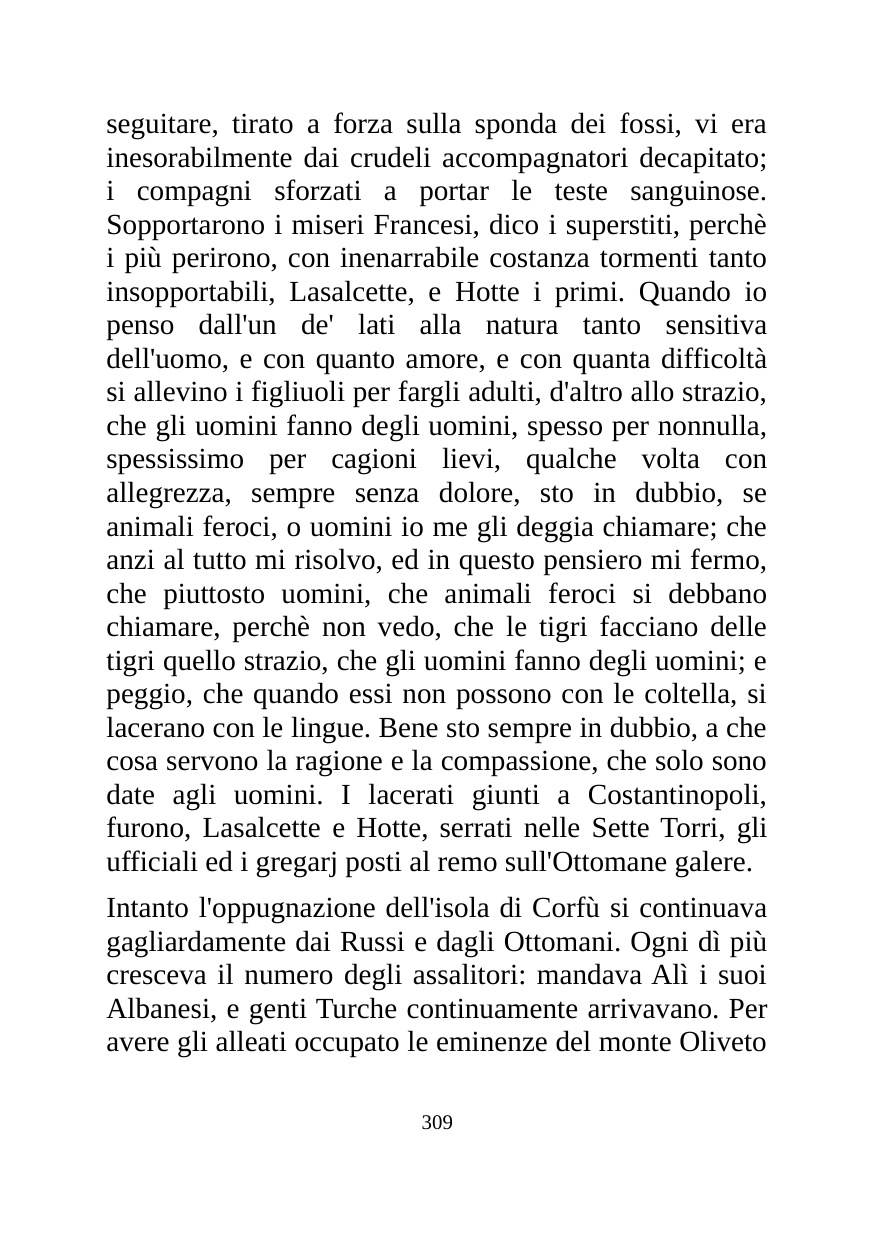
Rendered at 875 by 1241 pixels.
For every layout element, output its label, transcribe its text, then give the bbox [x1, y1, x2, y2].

text seguitare, tirato a forza sulla sponda dei fossi, vi era inesorabilmente dai crudeli accompagnatori decapitato; i compagni sforzati a portar le teste sanguinose. Sopportarono i miseri Francesi, dico i superstiti, perchè i più perirono, con inenarrabile costanza tormenti tanto insopportabili, Lasalcette, e Hotte i primi. Quando io penso dall'un de' lati alla natura tanto sensitiva dell'uomo, e con quanto amore, e con quanta difficoltà si allevino i figliuoli per fargli adulti, d'altro allo strazio, che gli uomini fanno degli uomini, spesso per nonnulla, spessissimo per cagioni lievi, qualche volta con allegrezza, sempre senza dolore, sto in dubbio, se animali feroci, o uomini io me gli deggia chiamare; che anzi al tutto mi risolvo, ed in questo pensiero mi fermo, che piuttosto uomini, che animali feroci si debbano chiamare, perchè non vedo, che le tigri facciano delle tigri quello strazio, che gli uomini fanno degli uomini; e peggio, che quando essi non possono con le coltella, si lacerano con le lingue. Bene sto sempre in dubbio, a che cosa servono la ragione e la compassione, che solo sono date agli uomini. I lacerati giunti a Costantinopoli, furono, Lasalcette e Hotte, serrati nelle Sette Torri, gli ufficiali ed i gregarj posti al remo sull'Ottomane galere. [106, 106, 768, 878]
text Intanto l'oppugnazione dell'isola di Corfù si continuava gagliardamente dai Russi e dagli Ottomani. Ogni dì più cresceva il numero degli assalitori: mandava Alì i suoi Albanesi, e genti Turche continuamente arrivavano. Per avere gli alleati occupato le eminenze del monte Oliveto [106, 890, 768, 1058]
